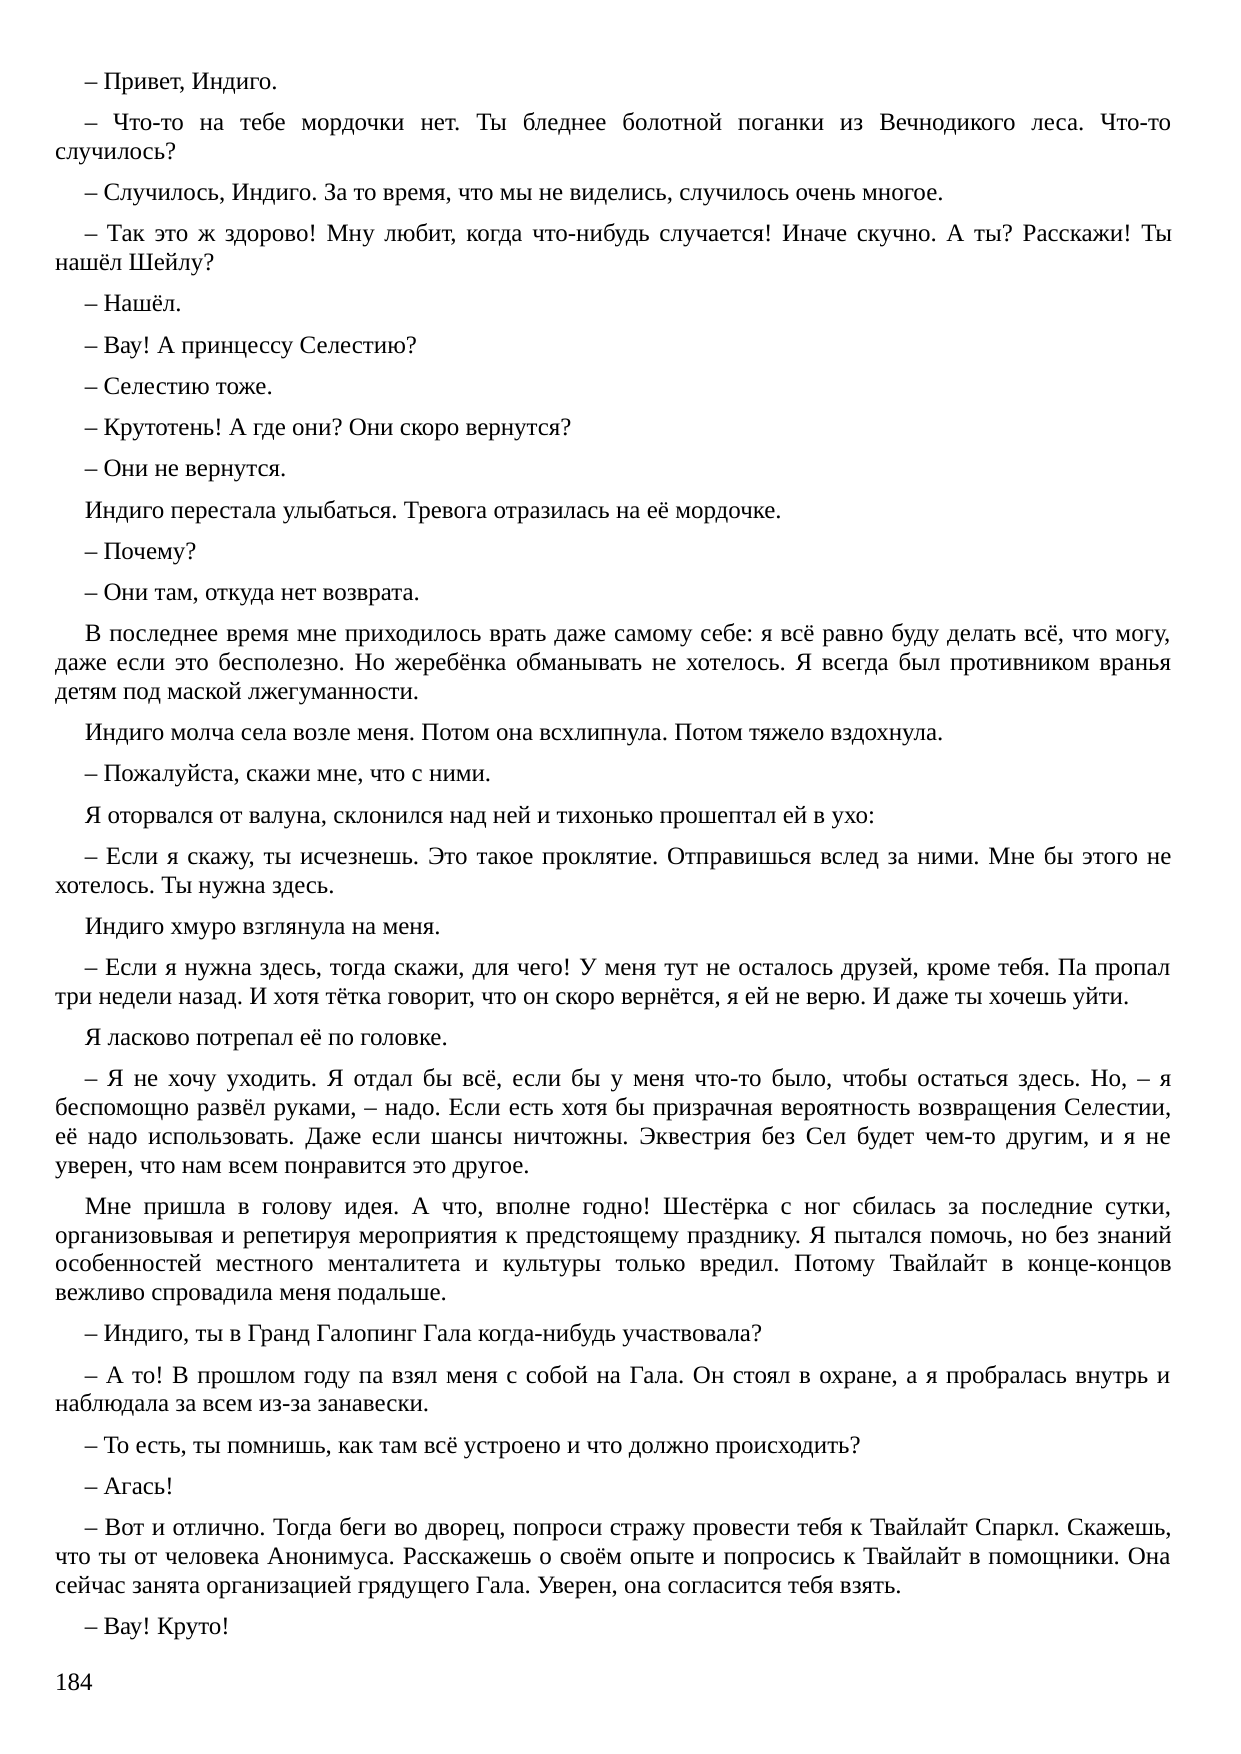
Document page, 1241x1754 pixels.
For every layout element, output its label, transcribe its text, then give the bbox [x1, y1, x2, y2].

text – Случилось, Индиго. За то время, что мы не виделись, случилось очень многое. [55, 177, 1173, 206]
text – Они там, откуда нет возврата. [55, 577, 1173, 606]
text – Крутотень! А где они? Они скоро вернутся? [55, 412, 1173, 441]
text – Они не вернутся. [55, 453, 1173, 482]
text – Так это ж здорово! Мну любит, когда что-нибудь случается! Иначе скучно. А ты? Расскажи! Ты нашёл Шейлу? [55, 218, 1173, 276]
text Я оторвался от валуна, склонился над ней и тихонько прошептал ей в ухо: [55, 800, 1173, 828]
text – Я не хочу уходить. Я отдал бы всё, если бы у меня что-то было, чтобы остаться здесь. Но, – я беспомощно развёл руками, – надо. Если есть хотя бы призрачная вероятность возвращения Селестии, её надо использовать. Даже если шансы ничтожны. Эквестрия без Сел будет чем-то другим, и я не уверен, что нам всем понравится это другое. [55, 1063, 1173, 1178]
text – Нашёл. [55, 288, 1173, 317]
text – Что-то на тебе мордочки нет. Ты бледнее болотной поганки из Вечнодикого леса. Что-то случилось? [55, 107, 1173, 165]
text – Пожалуйста, скажи мне, что с ними. [55, 758, 1173, 787]
text – Если я скажу, ты исчезнешь. Это такое проклятие. Отправишься вслед за ними. Мне бы этого не хотелось. Ты нужна здесь. [55, 841, 1173, 898]
text Индиго хмуро взглянула на меня. [55, 911, 1173, 940]
text – Агась! [55, 1471, 1173, 1500]
text – Привет, Индиго. [55, 66, 1173, 95]
text – Если я нужна здесь, тогда скажи, для чего! У меня тут не осталось друзей, кроме тебя. Па пропал три недели назад. И хотя тётка говорит, что он скоро вернётся, я ей не верю. И даже ты хочешь уйти. [55, 952, 1173, 1010]
text Мне пришла в голову идея. А что, вполне годно! Шестёрка с ног сбилась за последние сутки, организовывая и репетируя мероприятия к предстоящему празднику. Я пытался помочь, но без знаний особенностей местного менталитета и культуры только вредил. Потому Твайлайт в конце-концов вежливо спровадила меня подальше. [55, 1191, 1173, 1306]
text – Индиго, ты в Гранд Галопинг Гала когда-нибудь участвовала? [55, 1318, 1173, 1347]
text Я ласково потрепал её по головке. [55, 1022, 1173, 1051]
text Индиго молча села возле меня. Потом она всхлипнула. Потом тяжело вздохнула. [55, 717, 1173, 746]
text – Почему? [55, 536, 1173, 565]
text В последнее время мне приходилось врать даже самому себе: я всё равно буду делать всё, что могу, даже если это бесполезно. Но жеребёнка обманывать не хотелось. Я всегда был противником вранья детям под маской лжегуманности. [55, 618, 1173, 705]
text – Вау! А принцессу Селестию? [55, 330, 1173, 358]
text Индиго перестала улыбаться. Тревога отразилась на её мордочке. [55, 495, 1173, 523]
text – Вау! Круто! [55, 1611, 1173, 1640]
text – А то! В прошлом году па взял меня с собой на Гала. Он стоял в охране, а я пробралась внутрь и наблюдала за всем из-за занавески. [55, 1360, 1173, 1417]
text – То есть, ты помнишь, как там всё устроено и что должно происходить? [55, 1430, 1173, 1458]
text – Вот и отлично. Тогда беги во дворец, попроси стражу провести тебя к Твайлайт Спаркл. Скажешь, что ты от человека Анонимуса. Расскажешь о своём опыте и попросись к Твайлайт в помощники. Она сейчас занята организацией грядущего Гала. Уверен, она согласится тебя взять. [55, 1512, 1173, 1598]
text – Селестию тоже. [55, 371, 1173, 400]
